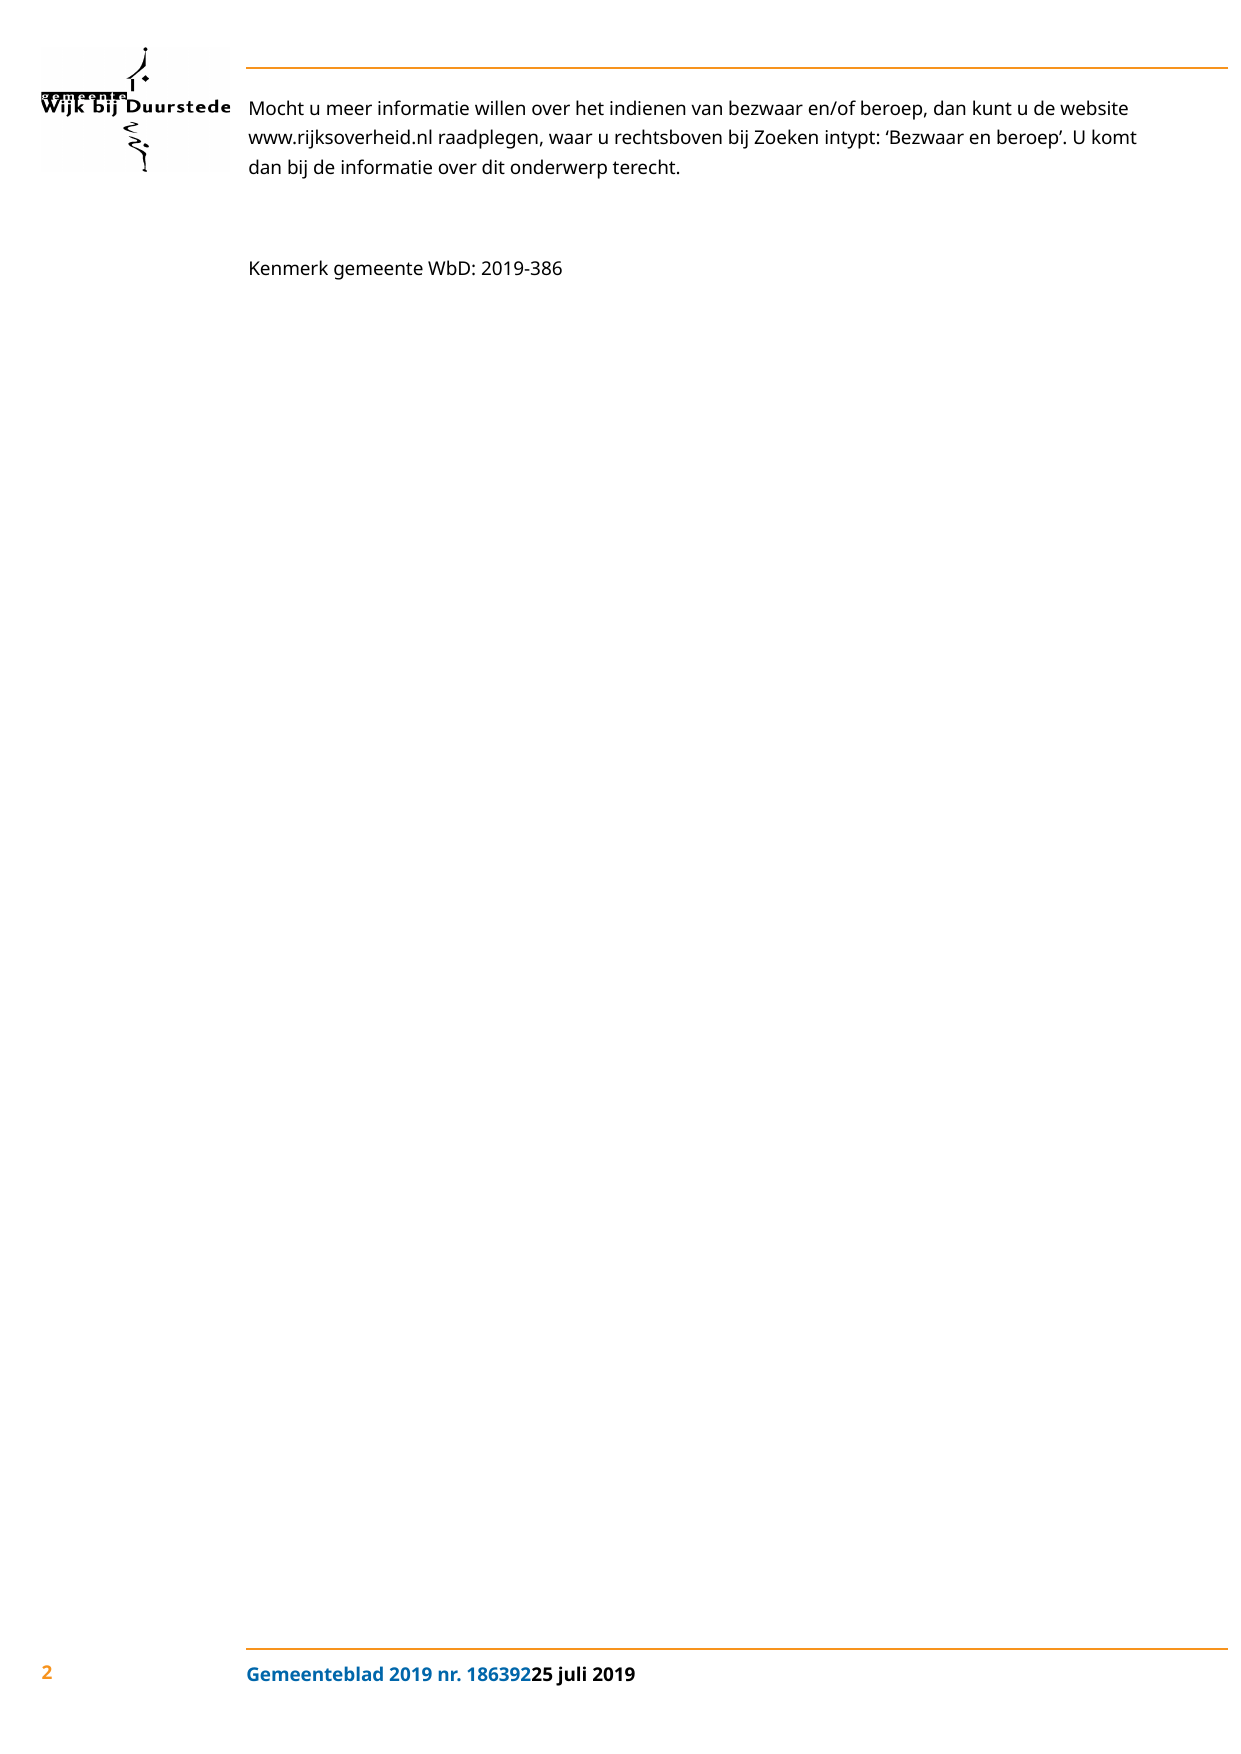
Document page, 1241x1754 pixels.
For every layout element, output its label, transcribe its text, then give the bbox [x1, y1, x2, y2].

picture [41, 47, 231, 172]
text Kenmerk gemeente WbD: 2019-386 [248, 255, 1152, 281]
text Mocht u meer informatie willen over het indienen van bezwaar en/of beroep, dan kunt u de website www.rijksoverheid.nl raadplegen, waar u rechtsboven bij Zoeken intypt: ‘Bezwaar en beroep’. U komt dan bij de informatie over dit onderwerp terecht. [248, 95, 1152, 180]
